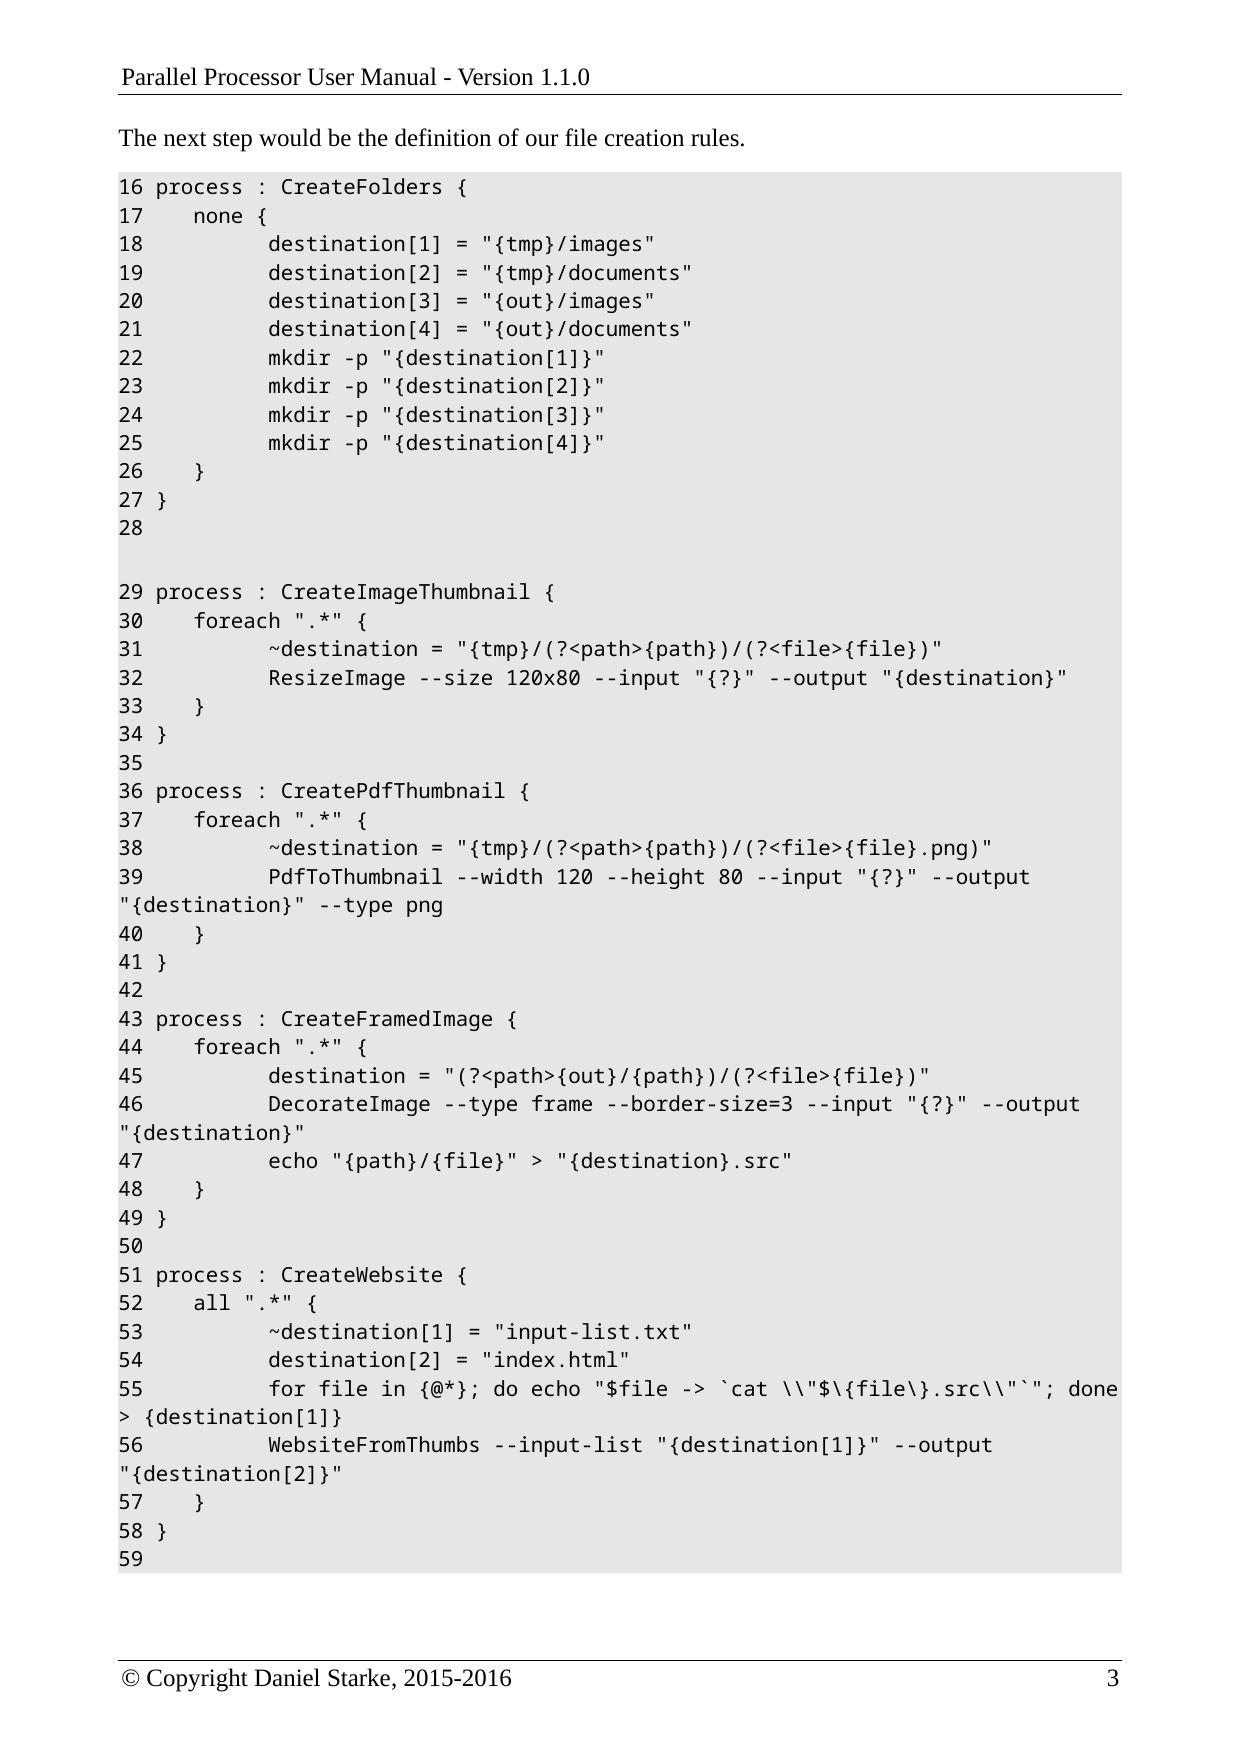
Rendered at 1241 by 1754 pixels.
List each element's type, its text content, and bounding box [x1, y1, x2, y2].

text 29 process : CreateImageThumbnail { 30 foreach ".*" { 31 ~destination = "{tmp}/(?<path>{path})/(?<file>{file})" 32 ResizeImage --size 120x80 --input "{?}" --output "{destination}" 33 } 34 } 35 36 process : CreatePdfThumbnail { 37 foreach ".*" { 38 ~destination = "{tmp}/(?<path>{path})/(?<file>{file}.png)" 39 PdfToThumbnail --width 120 --height 80 --input "{?}" --output "{destination}" --type png 40 } 41 } 42 43 process : CreateFramedImage { 44 foreach ".*" { 45 destination = "(?<path>{out}/{path})/(?<file>{file})" 46 DecorateImage --type frame --border-size=3 --input "{?}" --output "{destination}" 47 echo "{path}/{file}" > "{destination}.src" 48 } 49 } 50 51 process : CreateWebsite { 52 all ".*" { 53 ~destination[1] = "input-list.txt" 54 destination[2] = "index.html" 55 for file in {@*}; do echo "$file -> `cat \\"$\{file\}.src\\"`"; done > {destination[1]} 56 WebsiteFromThumbs --input-list "{destination[1]}" --output "{destination[2]}" 57 } 58 } 59 [118, 577, 1122, 1573]
text 16 process : CreateFolders { 17 none { 18 destination[1] = "{tmp}/images" 19 destination[2] = "{tmp}/documents" 20 destination[3] = "{out}/images" 21 destination[4] = "{out}/documents" 22 mkdir -p "{destination[1]}" 23 mkdir -p "{destination[2]}" 24 mkdir -p "{destination[3]}" 25 mkdir -p "{destination[4]}" 26 } 27 } 28 [118, 172, 1122, 542]
text The next step would be the definition of our file creation rules. [118, 123, 1122, 152]
